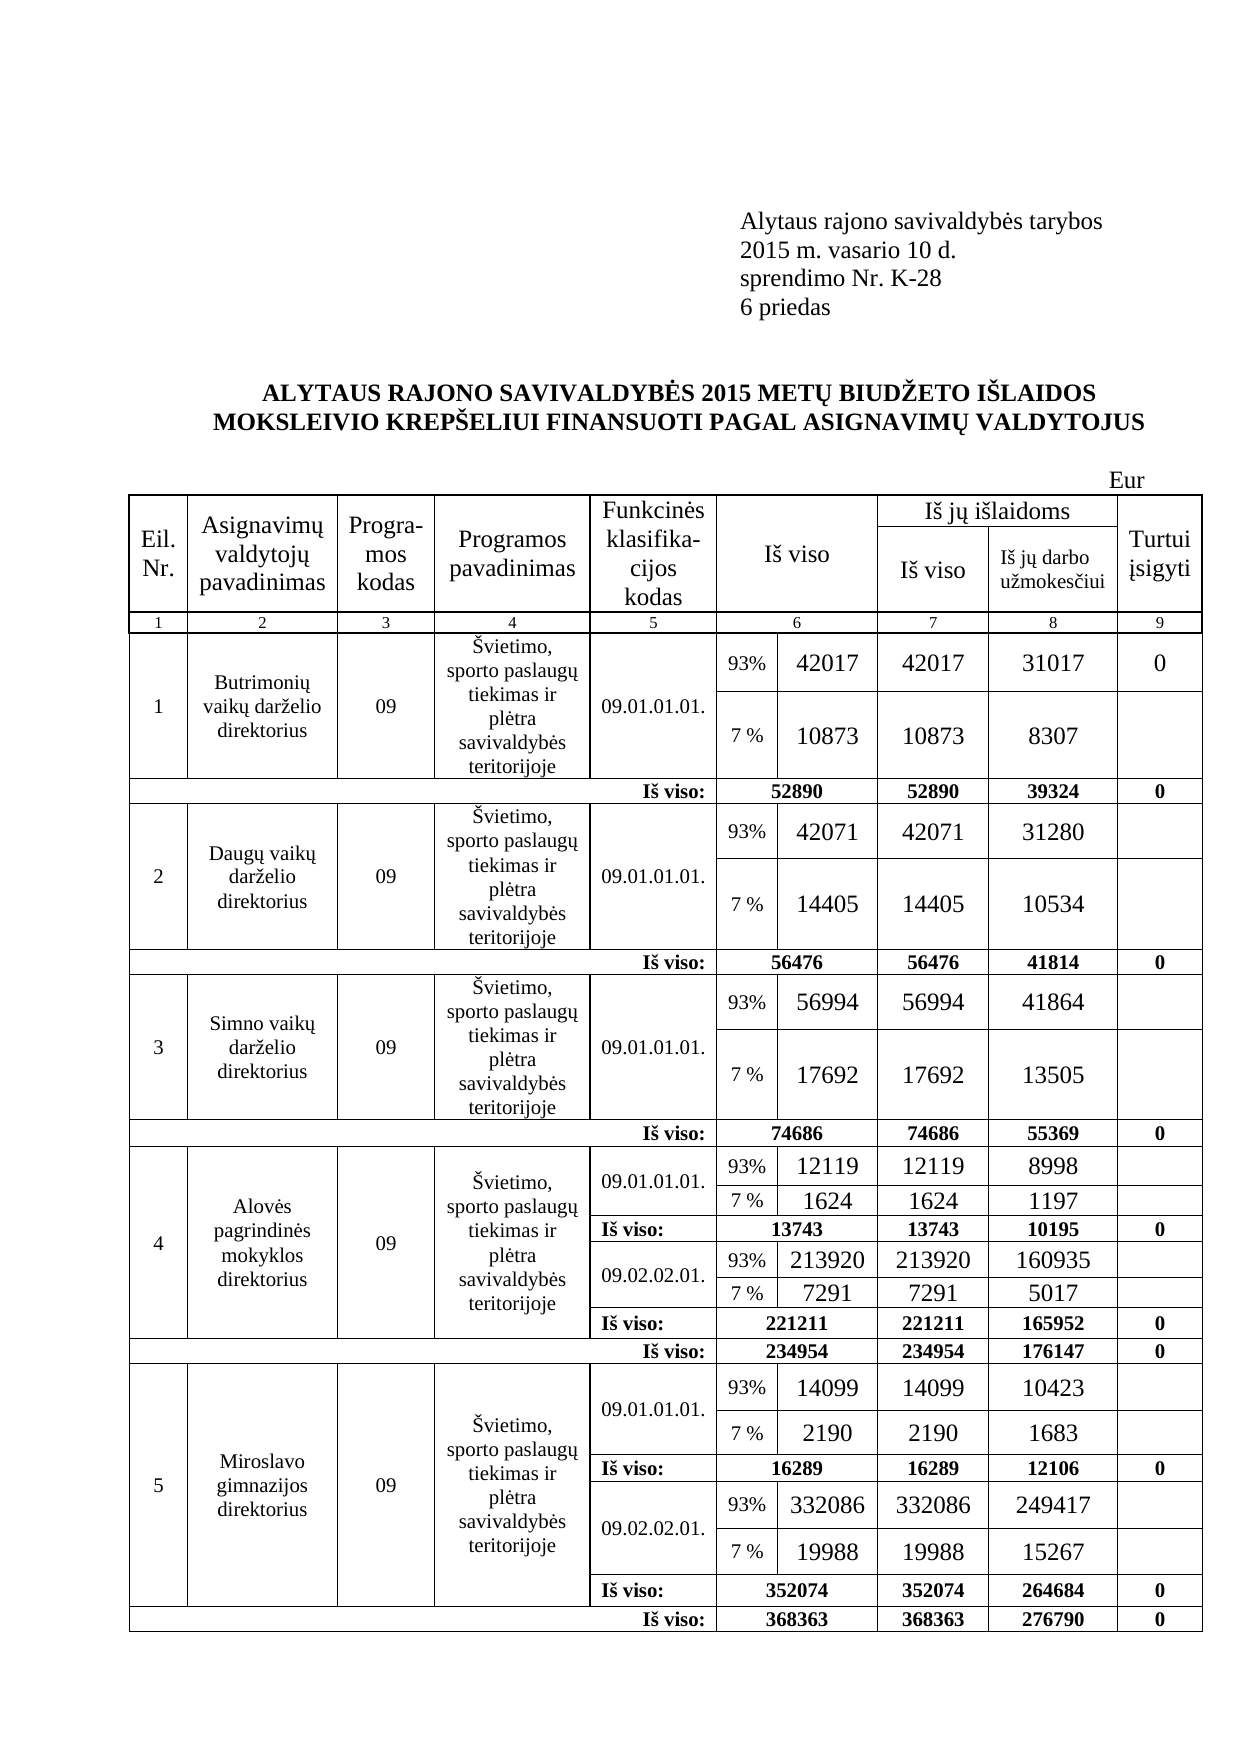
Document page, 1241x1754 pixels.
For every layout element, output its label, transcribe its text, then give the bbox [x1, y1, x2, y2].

table_cell 213920 [778, 1242, 877, 1277]
table_cell Daugų vaikų darželio direktorius [188, 804, 337, 949]
table_cell 4 [130, 1147, 187, 1338]
table_cell 176147 [989, 1339, 1117, 1363]
table_cell 264684 [989, 1575, 1117, 1606]
table_cell 7 [878, 613, 988, 632]
table_cell Iš viso [878, 527, 988, 611]
table_cell 19988 [878, 1529, 988, 1574]
table_header Asignavimų valdytojų pavadinimas [188, 496, 337, 611]
table_cell Simno vaikų darželio direktorius [188, 975, 337, 1119]
table_cell 7 % [717, 1030, 777, 1119]
table_cell 42017 [778, 634, 877, 691]
table_cell Iš viso: [130, 950, 716, 974]
table_cell 0 [1118, 1455, 1202, 1481]
table_cell 09.01.01.01. [591, 975, 716, 1119]
table_cell 160935 [989, 1242, 1117, 1277]
table_cell 3 [130, 975, 187, 1119]
table_cell 41864 [989, 975, 1117, 1028]
table_cell 09.01.01.01. [591, 1364, 716, 1454]
text sprendimo Nr. K-28 [177, 263, 1181, 292]
table_cell 12119 [878, 1147, 988, 1185]
table_cell 12119 [778, 1147, 877, 1185]
table_cell Švietimo, sporto paslaugų tiekimas ir plėtra savivaldybės teritorijoje [435, 1147, 589, 1338]
table_cell 16289 [717, 1455, 877, 1481]
table_cell 10873 [778, 692, 877, 778]
table_cell Butrimonių vaikų darželio direktorius [188, 634, 337, 778]
table_cell 7 % [717, 1278, 777, 1307]
table_cell [1118, 1364, 1202, 1410]
table_cell 42071 [778, 804, 877, 858]
table_cell 7291 [878, 1278, 988, 1307]
table_cell 09 [338, 634, 434, 778]
text 6 priedas [177, 292, 1181, 321]
table_cell 0 [1118, 1120, 1202, 1146]
table_cell 93% [717, 975, 777, 1028]
table_cell 5017 [989, 1278, 1117, 1307]
table_cell [1118, 1147, 1202, 1185]
table_cell Iš viso: [591, 1216, 716, 1241]
table_cell 7 % [717, 1529, 777, 1574]
text 2015 m. vasario 10 d. [177, 235, 1181, 263]
table_cell 31017 [989, 634, 1117, 691]
table_cell 93% [717, 1242, 777, 1277]
table_cell 93% [717, 1147, 777, 1185]
table_cell 14099 [778, 1364, 877, 1410]
table_cell Švietimo, sporto paslaugų tiekimas ir plėtra savivaldybės teritorijoje [435, 804, 589, 949]
table_cell 56476 [878, 950, 988, 974]
table_cell 8307 [989, 692, 1117, 778]
table_cell 74686 [878, 1120, 988, 1146]
table_cell 09.01.01.01. [591, 1147, 716, 1215]
table_cell 8 [989, 613, 1117, 632]
table_cell 0 [1118, 1308, 1202, 1338]
table_cell [1118, 692, 1202, 778]
table_cell 249417 [989, 1482, 1117, 1527]
table_cell 74686 [717, 1120, 877, 1146]
table_cell [1118, 859, 1202, 949]
table_cell 7291 [778, 1278, 877, 1307]
table_cell 10423 [989, 1364, 1117, 1410]
table_cell Švietimo, sporto paslaugų tiekimas ir plėtra savivaldybės teritorijoje [435, 1364, 589, 1606]
table_cell 09.02.02.01. [591, 1242, 716, 1307]
table_cell 10873 [878, 692, 988, 778]
table_cell Iš viso: [130, 1339, 716, 1363]
table_cell 9 [1118, 613, 1201, 632]
table_cell 12106 [989, 1455, 1117, 1481]
table_cell 332086 [878, 1482, 988, 1527]
table_header Iš jų išlaidoms [878, 496, 1117, 526]
text ALYTAUS RAJONO SAVIVALDYBĖS 2015 METŲ BIUDŽETO IŠLAIDOS MOKSLEIVIO KREPŠELIUI FINANSUOTI PAGAL ASIGNAVIMŲ VALDYTOJUS [177, 378, 1181, 436]
table_cell 221211 [717, 1308, 877, 1338]
table_cell 165952 [989, 1308, 1117, 1338]
table_cell 352074 [878, 1575, 988, 1606]
table_cell 332086 [778, 1482, 877, 1527]
table_cell 56994 [878, 975, 988, 1028]
table_cell 14405 [878, 859, 988, 949]
table_header Funkcinės klasifika-cijos kodas [591, 496, 716, 611]
table_cell 09 [338, 1147, 434, 1338]
table_cell Iš viso: [591, 1308, 716, 1338]
table_cell 8998 [989, 1147, 1117, 1185]
table_cell 1624 [878, 1186, 988, 1215]
table_cell 276790 [989, 1607, 1117, 1631]
table_cell 0 [1118, 1607, 1202, 1631]
table_cell 0 [1118, 1216, 1202, 1241]
table_cell Iš jų darbo užmokesčiui [989, 527, 1117, 611]
table_cell 0 [1118, 1339, 1202, 1363]
table_cell Iš viso: [130, 1120, 716, 1146]
table_cell 6 [717, 613, 877, 632]
table_cell Iš viso: [591, 1455, 716, 1481]
table_cell 56476 [717, 950, 877, 974]
table_cell 09 [338, 804, 434, 949]
table_cell [1118, 1482, 1202, 1527]
table_cell 15267 [989, 1529, 1117, 1574]
table_cell 3 [338, 613, 434, 632]
table_cell 7 % [717, 1186, 777, 1215]
table_cell 10195 [989, 1216, 1117, 1241]
table_cell 1 [130, 613, 187, 632]
table_cell 0 [1118, 634, 1202, 691]
table_cell 1 [130, 634, 187, 778]
table_cell 39324 [989, 779, 1117, 803]
table_cell 352074 [717, 1575, 877, 1606]
table_cell 16289 [878, 1455, 988, 1481]
table_cell [1118, 1242, 1202, 1277]
table_cell 56994 [778, 975, 877, 1028]
table_header Programos pavadinimas [435, 496, 589, 611]
table_header Progra-mos kodas [338, 496, 434, 611]
table_cell 2190 [878, 1411, 988, 1454]
table_cell 52890 [878, 779, 988, 803]
table_cell 10534 [989, 859, 1117, 949]
table_cell 09 [338, 1364, 434, 1606]
table_cell [1118, 804, 1202, 858]
text Alytaus rajono savivaldybės tarybos [177, 206, 1181, 235]
table_cell 14405 [778, 859, 877, 949]
table_cell 93% [717, 1482, 777, 1527]
table_cell 234954 [717, 1339, 877, 1363]
table_cell Švietimo, sporto paslaugų tiekimas ir plėtra savivaldybės teritorijoje [435, 634, 589, 778]
table_cell 55369 [989, 1120, 1117, 1146]
table_cell Švietimo, sporto paslaugų tiekimas ir plėtra savivaldybės teritorijoje [435, 975, 589, 1119]
table_cell 42017 [878, 634, 988, 691]
table_cell 4 [435, 613, 589, 632]
table_cell 1624 [778, 1186, 877, 1215]
table_cell 0 [1118, 779, 1202, 803]
table_cell 13743 [878, 1216, 988, 1241]
table_cell 7 % [717, 1411, 777, 1454]
table_cell 2 [130, 804, 187, 949]
table_cell 2 [188, 613, 337, 632]
table_cell [1118, 1186, 1202, 1215]
table_cell 17692 [778, 1030, 877, 1119]
table_cell 14099 [878, 1364, 988, 1410]
table_cell 13505 [989, 1030, 1117, 1119]
table_cell 5 [591, 613, 716, 632]
table_header Eil. Nr. [130, 496, 187, 611]
table_cell 7 % [717, 692, 777, 778]
table_cell 234954 [878, 1339, 988, 1363]
table_cell 93% [717, 804, 777, 858]
table_cell 42071 [878, 804, 988, 858]
table_header Turtui įsigyti [1118, 496, 1201, 611]
table_cell Iš viso: [130, 779, 716, 803]
table_cell Iš viso: [130, 1607, 716, 1631]
table_header Iš viso [717, 496, 877, 611]
table_cell 368363 [717, 1607, 877, 1631]
table_cell [1118, 1529, 1202, 1574]
table_cell 2190 [778, 1411, 877, 1454]
table_cell [1118, 1411, 1202, 1454]
table_cell 19988 [778, 1529, 877, 1574]
table_cell 5 [130, 1364, 187, 1606]
table_cell Alovės pagrindinės mokyklos direktorius [188, 1147, 337, 1338]
table_cell 93% [717, 1364, 777, 1410]
table_cell Iš viso: [591, 1575, 716, 1606]
table_cell 41814 [989, 950, 1117, 974]
table_cell 0 [1118, 1575, 1202, 1606]
table_cell 13743 [717, 1216, 877, 1241]
table_cell 09.01.01.01. [591, 804, 716, 949]
table_cell [1118, 1278, 1202, 1307]
table_cell 31280 [989, 804, 1117, 858]
table_cell 368363 [878, 1607, 988, 1631]
table_cell 213920 [878, 1242, 988, 1277]
table_cell 7 % [717, 859, 777, 949]
text Eur [177, 465, 1181, 493]
table_cell 09.02.02.01. [591, 1482, 716, 1574]
table_cell [1118, 1030, 1202, 1119]
table_cell 1683 [989, 1411, 1117, 1454]
table_cell 17692 [878, 1030, 988, 1119]
table_cell Miroslavo gimnazijos direktorius [188, 1364, 337, 1606]
table_cell 52890 [717, 779, 877, 803]
table_cell 221211 [878, 1308, 988, 1338]
table_cell 93% [717, 634, 777, 691]
table_cell 09 [338, 975, 434, 1119]
table_cell 0 [1118, 950, 1202, 974]
table_cell 09.01.01.01. [591, 634, 716, 778]
table_cell [1118, 975, 1202, 1028]
table_cell 1197 [989, 1186, 1117, 1215]
